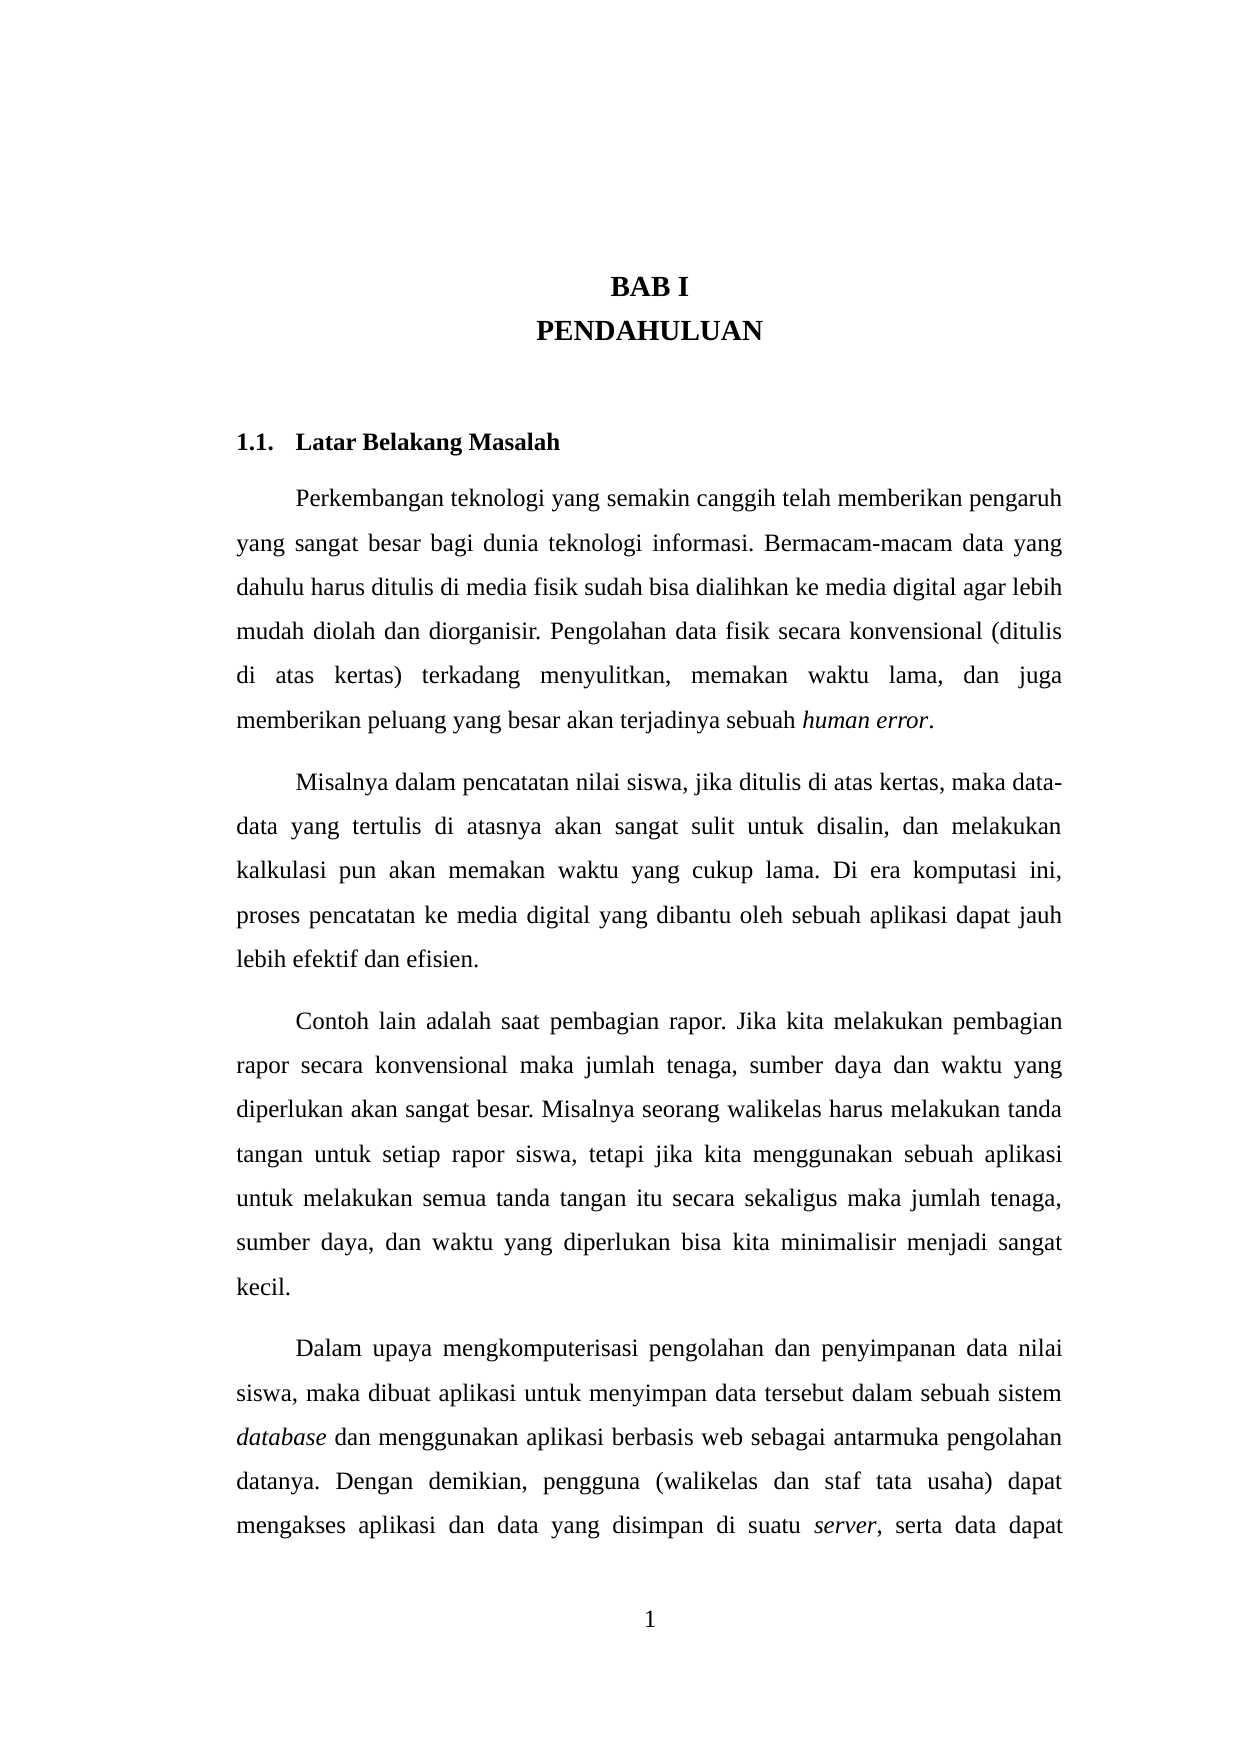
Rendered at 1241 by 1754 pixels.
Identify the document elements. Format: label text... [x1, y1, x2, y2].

subtitle Latar Belakang Masalah [236, 415, 1063, 459]
list Misalnya dalam pencatatan nilai siswa, jika ditulis di atas kertas, maka data-data yang tertulis di atasnya akan sangat sulit untuk disalin, dan melakukan kalkulasi pun akan memakan waktu yang cukup lama. Di era komputasi ini, proses pencatatan ke media digital yang dibantu oleh sebuah aplikasi dapat jauh lebih efektif dan efisien. [236, 755, 1063, 976]
list Contoh lain adalah saat pembagian rapor. Jika kita melakukan pembagian rapor secara konvensional maka jumlah tenaga, sumber daya dan waktu yang diperlukan akan sangat besar. Misalnya seorang walikelas harus melakukan tanda tangan untuk setiap rapor siswa, tetapi jika kita menggunakan sebuah aplikasi untuk melakukan semua tanda tangan itu secara sekaligus maka jumlah tenaga, sumber daya, dan waktu yang diperlukan bisa kita minimalisir menjadi sangat kecil. [236, 994, 1063, 1304]
subtitle BAB I PENDAHULUAN [236, 261, 1063, 349]
list Dalam upaya mengkomputerisasi pengolahan dan penyimpanan data nilai siswa, maka dibuat aplikasi untuk menyimpan data tersebut dalam sebuah sistem database dan menggunakan aplikasi berbasis web sebagai antarmuka pengolahan datanya. Dengan demikian, pengguna (walikelas dan staf tata usaha) dapat mengakses aplikasi dan data yang disimpan di suatu server, serta data dapat [236, 1321, 1063, 1543]
list Perkembangan teknologi yang semakin canggih telah memberikan pengaruh yang sangat besar bagi dunia teknologi informasi. Bermacam-macam data yang dahulu harus ditulis di media fisik sudah bisa dialihkan ke media digital agar lebih mudah diolah dan diorganisir. Pengolahan data fisik secara konvensional (ditulis di atas kertas) terkadang menyulitkan, memakan waktu lama, dan juga memberikan peluang yang besar akan terjadinya sebuah human error. [236, 471, 1063, 737]
